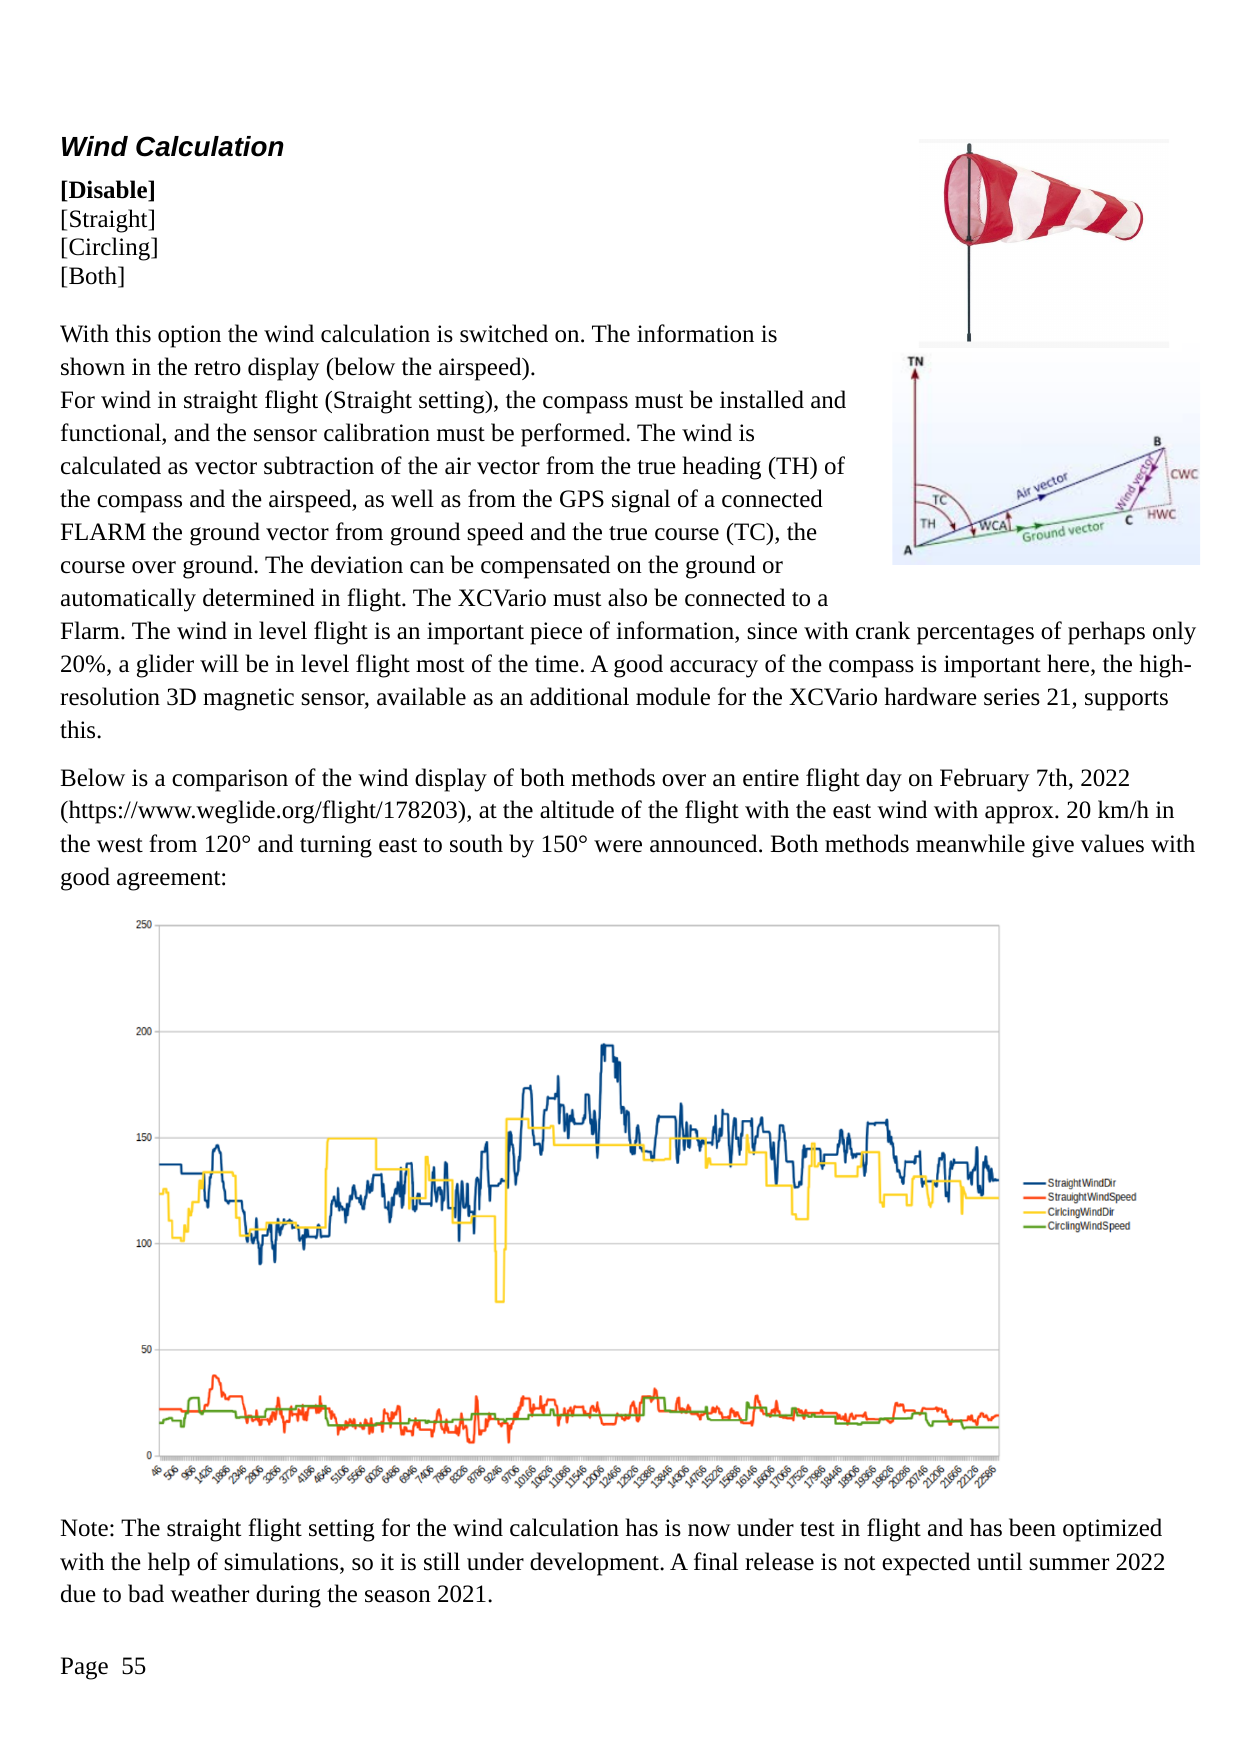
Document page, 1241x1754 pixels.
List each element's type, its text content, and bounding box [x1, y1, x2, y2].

text [1170, 204, 1207, 232]
subtitle Wind Calculation [60, 131, 1207, 162]
text [Circling] [60, 232, 918, 261]
text [Disable] [60, 175, 918, 204]
text With this option the wind calculation is switched on. The information is shown in the retro display (below the airspeed). For wind in straight flight (Straight setting), the compass must be installed and functional, and the sensor calibration must be performed. The wind is calculated as vector subtraction of the air vector from the true heading (TH) of the compass and the airspeed, as well as from the GPS signal of a connected FLARM the ground vector from ground speed and the true course (TC), the course over ground. The deviation can be compensated on the ground or automatically determined in flight. The XCVario must also be connected to a Flarm. The wind in level flight is an important piece of information, since with crank percentages of perhaps only 20%, a glider will be in level flight most of the time. A good accuracy of the compass is important here, the high-resolution 3D magnetic sensor, available as an additional module for the XCVario hardware series 21, supports this. [60, 319, 1207, 744]
text Below is a comparison of the wind display of both methods over an entire flight day on February 7th, 2022 (https://www.weglide.org/flight/178203), at the altitude of the flight with the east wind with approx. 20 km/h in the west from 120° and turning east to south by 150° were announced. Both methods meanwhile give values with good agreement: [60, 763, 1207, 890]
text [1170, 232, 1207, 261]
picture [125, 909, 1142, 1496]
text [1170, 175, 1207, 204]
text [Both] [60, 261, 918, 290]
picture [892, 139, 1201, 565]
text Note: The straight flight setting for the wind calculation has is now under test in flight and has been optimized with the help of simulations, so it is still under development. A final release is not expected until summer 2022 due to bad weather during the season 2021. [60, 1513, 1207, 1608]
text [Straight] [60, 204, 918, 232]
text [1170, 261, 1207, 290]
